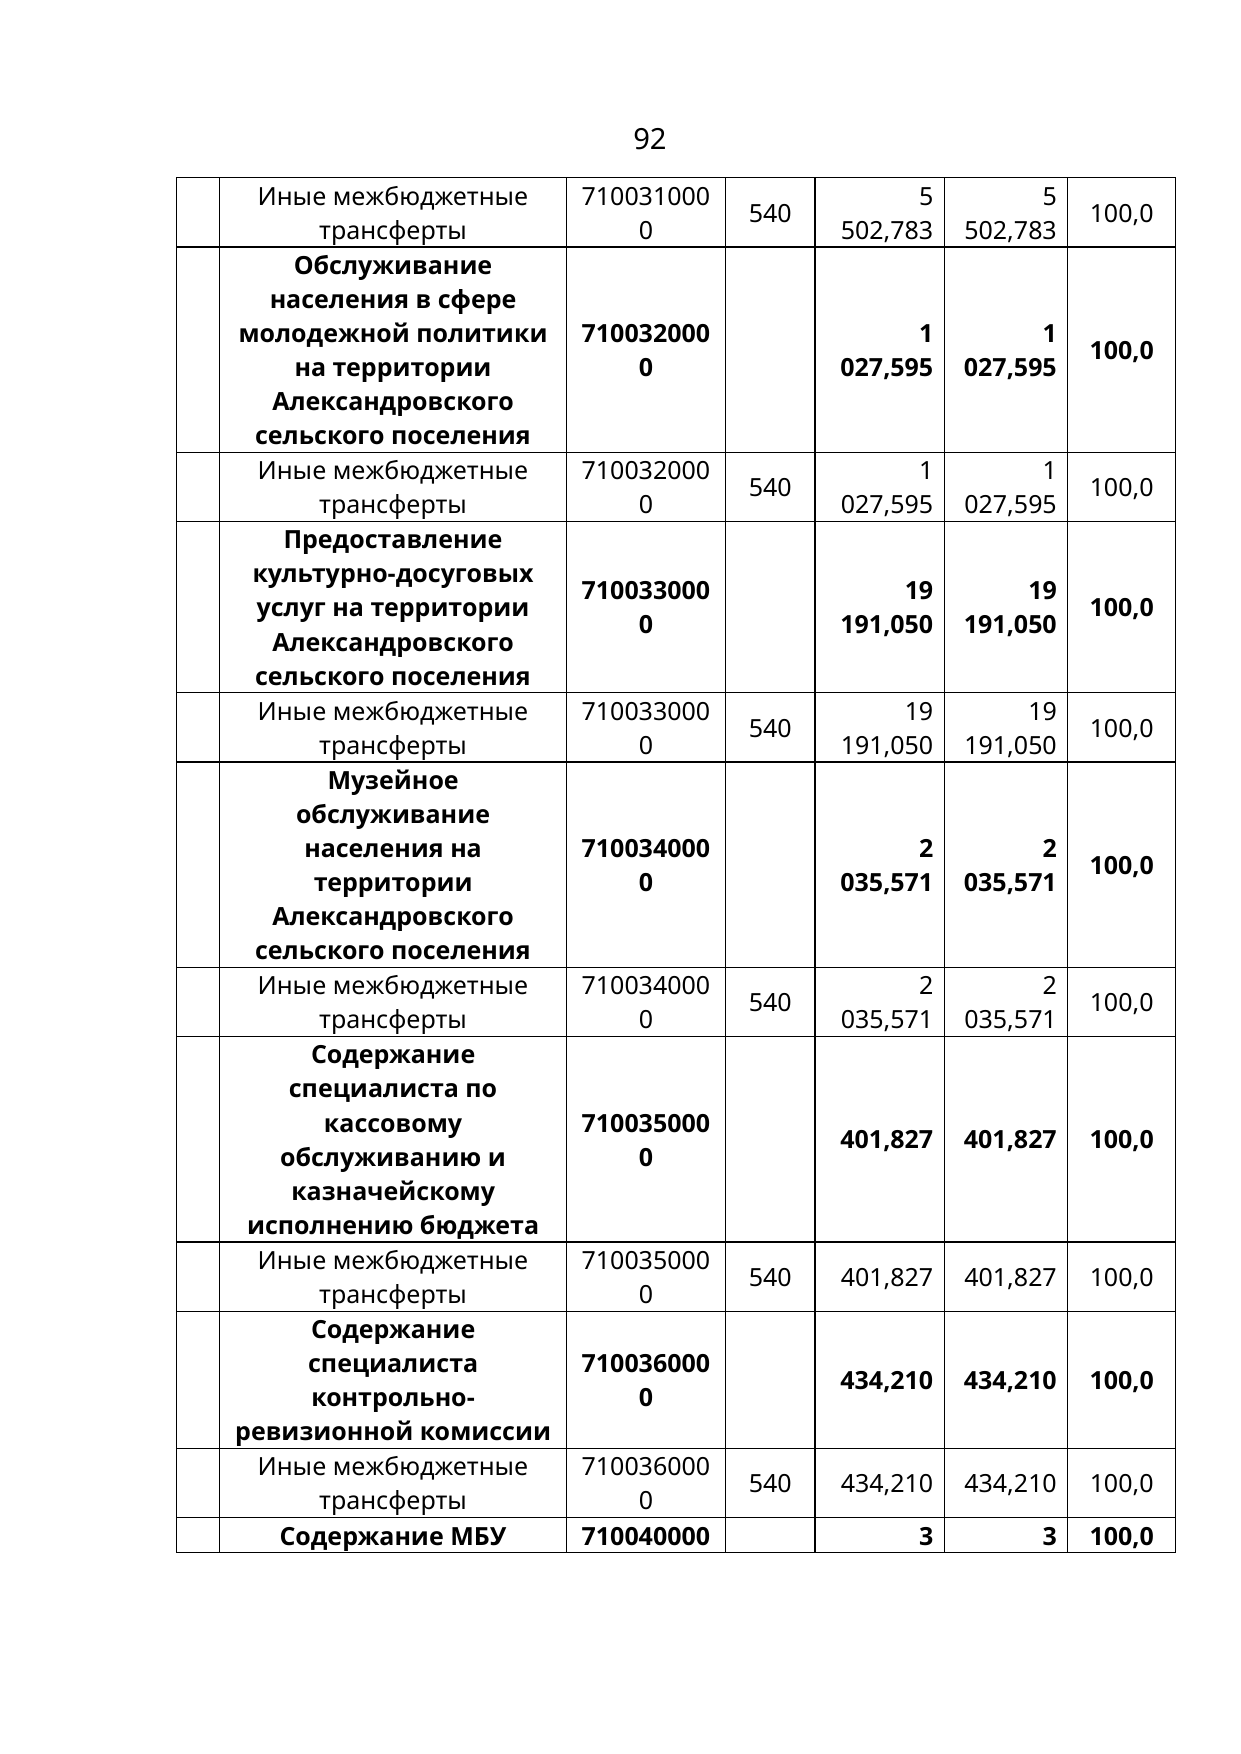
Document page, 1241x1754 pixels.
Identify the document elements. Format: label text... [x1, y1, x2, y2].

table_cell 7100350000 [567, 1243, 725, 1311]
table_cell Иные межбюджетные трансферты [220, 693, 566, 761]
table_cell [177, 1037, 219, 1241]
table_cell Обслуживание населения в сфере молодежной политики на территории Александровского сельского поселения [220, 248, 566, 452]
table_cell 2 035,571 [945, 968, 1067, 1036]
table_cell 7100340000 [567, 763, 725, 967]
table_cell 540 [726, 693, 814, 761]
table_cell 540 [726, 453, 814, 521]
table_cell 19 191,050 [945, 522, 1067, 692]
table_cell 100,0 [1068, 1243, 1175, 1311]
table_cell 100,0 [1068, 178, 1175, 246]
table_cell 7100310000 [567, 178, 725, 246]
table_cell 7100320000 [567, 248, 725, 452]
table_cell Содержание специалиста по кассовому обслуживанию и казначейскому исполнению бюджета [220, 1037, 566, 1241]
table_cell Иные межбюджетные трансферты [220, 453, 566, 521]
table_cell [726, 1518, 814, 1552]
table_cell 100,0 [1068, 1449, 1175, 1517]
table_cell 100,0 [1068, 763, 1175, 967]
table_cell Иные межбюджетные трансферты [220, 178, 566, 246]
table_cell [177, 1449, 219, 1517]
table_cell [726, 763, 814, 967]
table_cell 7100330000 [567, 693, 725, 761]
table_cell [177, 693, 219, 761]
table_cell [177, 763, 219, 967]
table_cell Иные межбюджетные трансферты [220, 968, 566, 1036]
table_cell 540 [726, 968, 814, 1036]
table_cell 1 027,595 [945, 453, 1067, 521]
table_cell [177, 453, 219, 521]
table_cell 1 027,595 [945, 248, 1067, 452]
table_cell 401,827 [816, 1243, 944, 1311]
table_cell [726, 522, 814, 692]
table_cell 100,0 [1068, 693, 1175, 761]
table_cell 100,0 [1068, 968, 1175, 1036]
table_cell [177, 968, 219, 1036]
table_cell 710040000 [567, 1518, 725, 1552]
table_cell 401,827 [945, 1037, 1067, 1241]
table_cell 7100330000 [567, 522, 725, 692]
table_cell [726, 1312, 814, 1448]
table_cell [726, 248, 814, 452]
table_cell 434,210 [816, 1449, 944, 1517]
table_cell 5 502,783 [945, 178, 1067, 246]
table_cell 19 191,050 [816, 522, 944, 692]
table_cell 540 [726, 178, 814, 246]
table_cell 5 502,783 [816, 178, 944, 246]
table_cell 401,827 [945, 1243, 1067, 1311]
table_cell 2 035,571 [945, 763, 1067, 967]
table_cell Иные межбюджетные трансферты [220, 1243, 566, 1311]
table_cell 19 191,050 [816, 693, 944, 761]
table_cell [177, 522, 219, 692]
table_cell [177, 1518, 219, 1552]
table_cell 19 191,050 [945, 693, 1067, 761]
table_cell [177, 1243, 219, 1311]
table_cell 100,0 [1068, 1037, 1175, 1241]
table_cell 401,827 [816, 1037, 944, 1241]
table_cell 100,0 [1068, 248, 1175, 452]
table_cell 7100350000 [567, 1037, 725, 1241]
table_cell 2 035,571 [816, 763, 944, 967]
table_cell Музейное обслуживание населения на территории Александровского сельского поселения [220, 763, 566, 967]
table_cell [177, 178, 219, 246]
table_cell 1 027,595 [816, 248, 944, 452]
table_cell [177, 1312, 219, 1448]
table_cell 434,210 [945, 1312, 1067, 1448]
table_cell [726, 1037, 814, 1241]
table_cell 7100360000 [567, 1312, 725, 1448]
table_cell 7100320000 [567, 453, 725, 521]
table_cell 2 035,571 [816, 968, 944, 1036]
table_cell 100,0 [1068, 1312, 1175, 1448]
table_cell [177, 248, 219, 452]
table_cell Иные межбюджетные трансферты [220, 1449, 566, 1517]
table_cell 434,210 [816, 1312, 944, 1448]
table_cell 7100360000 [567, 1449, 725, 1517]
table_cell 100,0 [1068, 522, 1175, 692]
table_cell Содержание специалиста контрольно-ревизионной комиссии [220, 1312, 566, 1448]
table_cell Содержание МБУ [220, 1518, 566, 1552]
table_cell 540 [726, 1243, 814, 1311]
table_cell 100,0 [1068, 1518, 1175, 1552]
table_cell 7100340000 [567, 968, 725, 1036]
table_cell 100,0 [1068, 453, 1175, 521]
table_cell 3 [816, 1518, 944, 1552]
table_cell 540 [726, 1449, 814, 1517]
table_cell 434,210 [945, 1449, 1067, 1517]
table_cell 1 027,595 [816, 453, 944, 521]
table_cell 3 [945, 1518, 1067, 1552]
table_cell Предоставление культурно-досуговых услуг на территории Александровского сельского поселения [220, 522, 566, 692]
